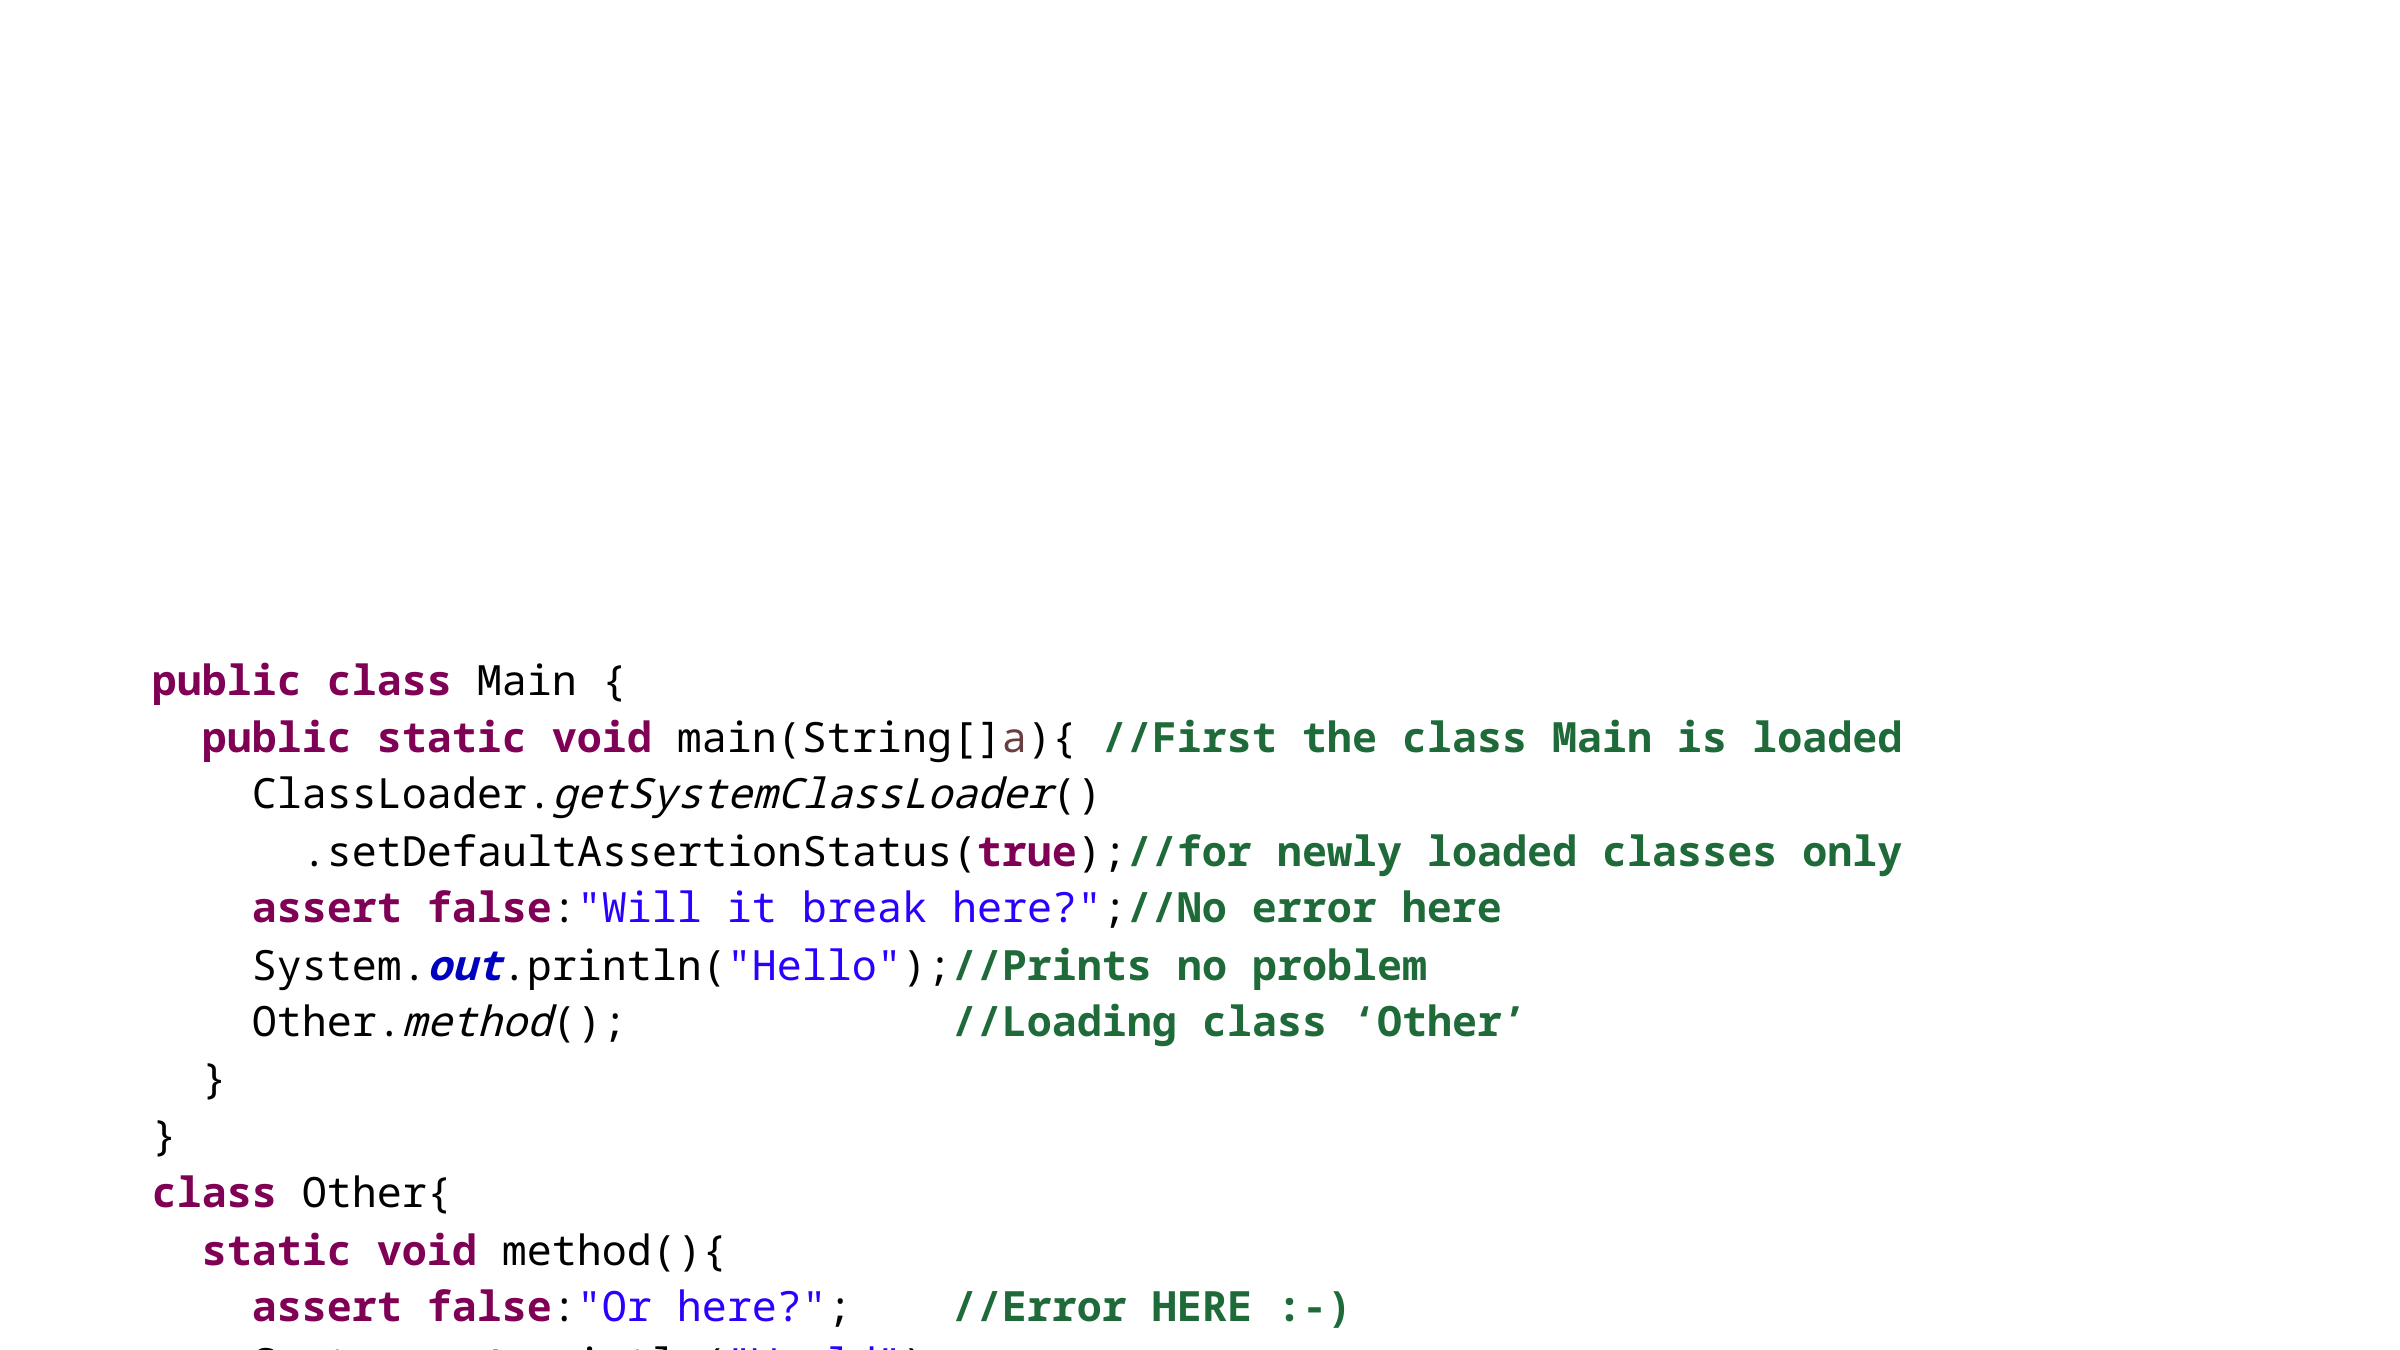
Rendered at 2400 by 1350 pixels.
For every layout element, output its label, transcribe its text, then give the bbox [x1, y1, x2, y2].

text_box public class Main { public static void main(String[]a){ //First the class Main is loaded ClassLoader.getSystemClassLoader() .setDefaultAssertionStatus(true);//for newly loaded classes only assert false:"Will it break here?";//No error here System.out.println("Hello");//Prints no problem Other.method(); //Loading class ‘Other’ } } class Other{ static void method(){ assert false:"Or here?"; //Error HERE :-) System.out.println("World"); } } [137, 642, 2315, 1299]
